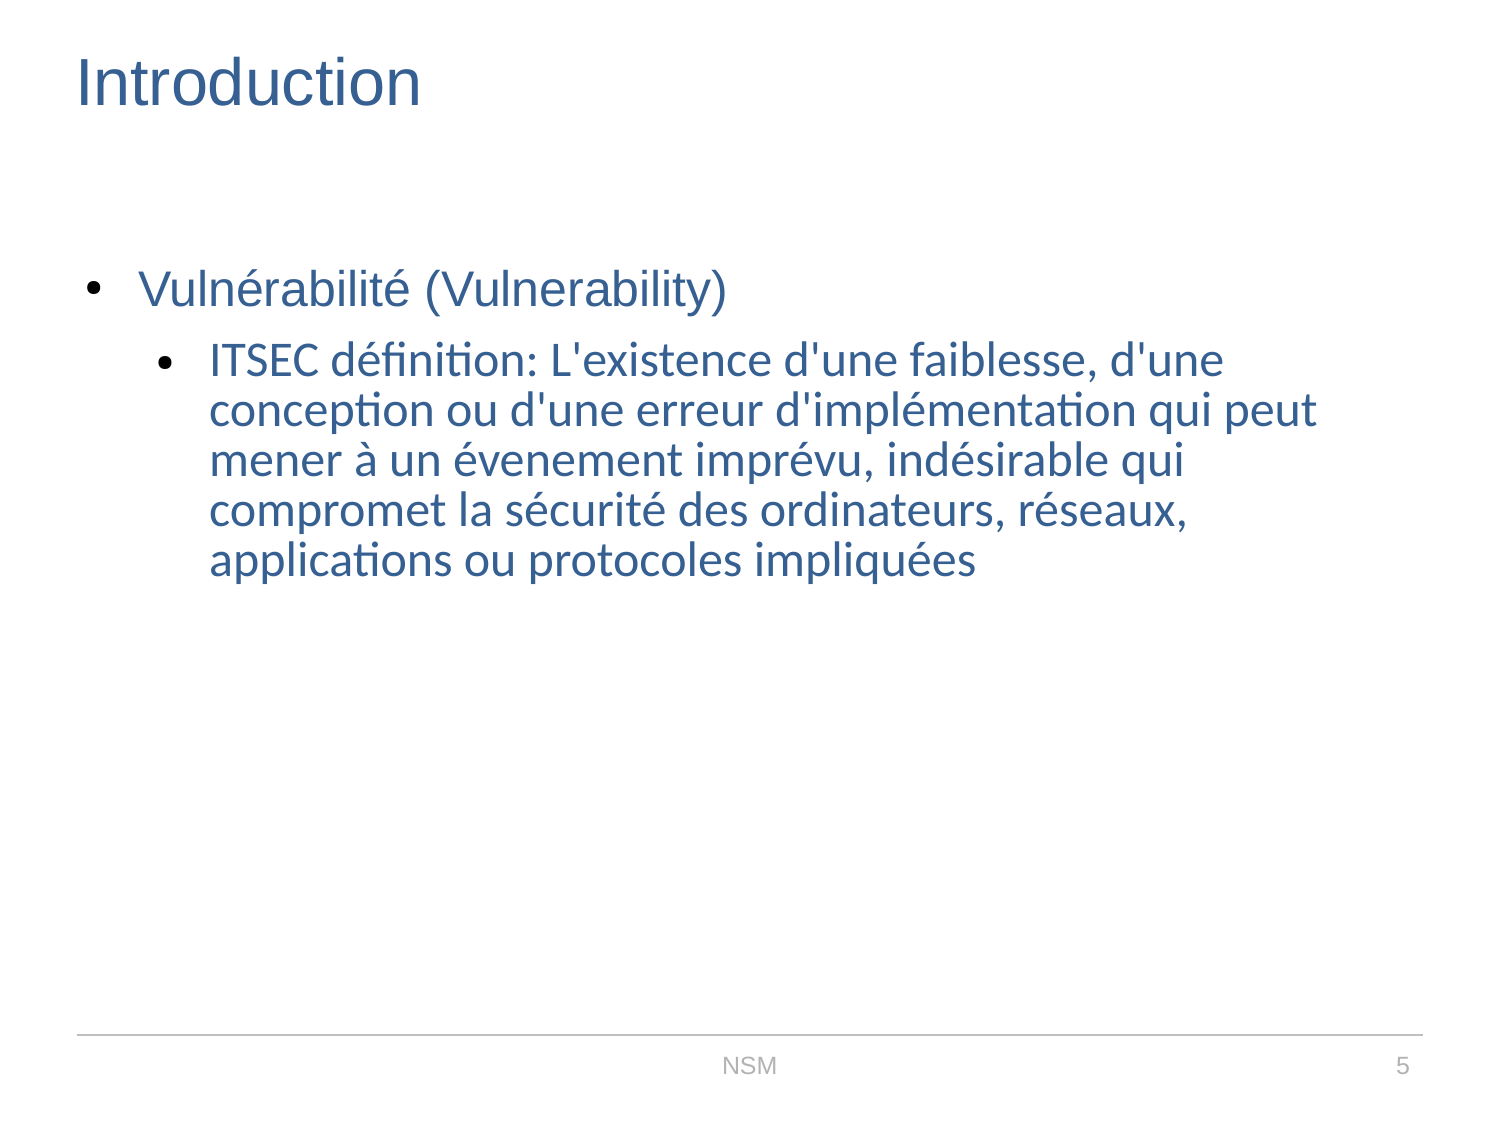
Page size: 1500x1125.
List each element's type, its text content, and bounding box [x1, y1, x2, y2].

title Introduction [75, 45, 1425, 233]
list Vulnérabilité (Vulnerability) ITSEC définition: L'existence d'une faiblesse, d'une conception ou d'une erreur d'implémentation qui peut mener à un évenement imprévu, indésirable qui compromet la sécurité des ordinateurs, réseaux, applications ou protocoles impliquées [67, 261, 1418, 1004]
